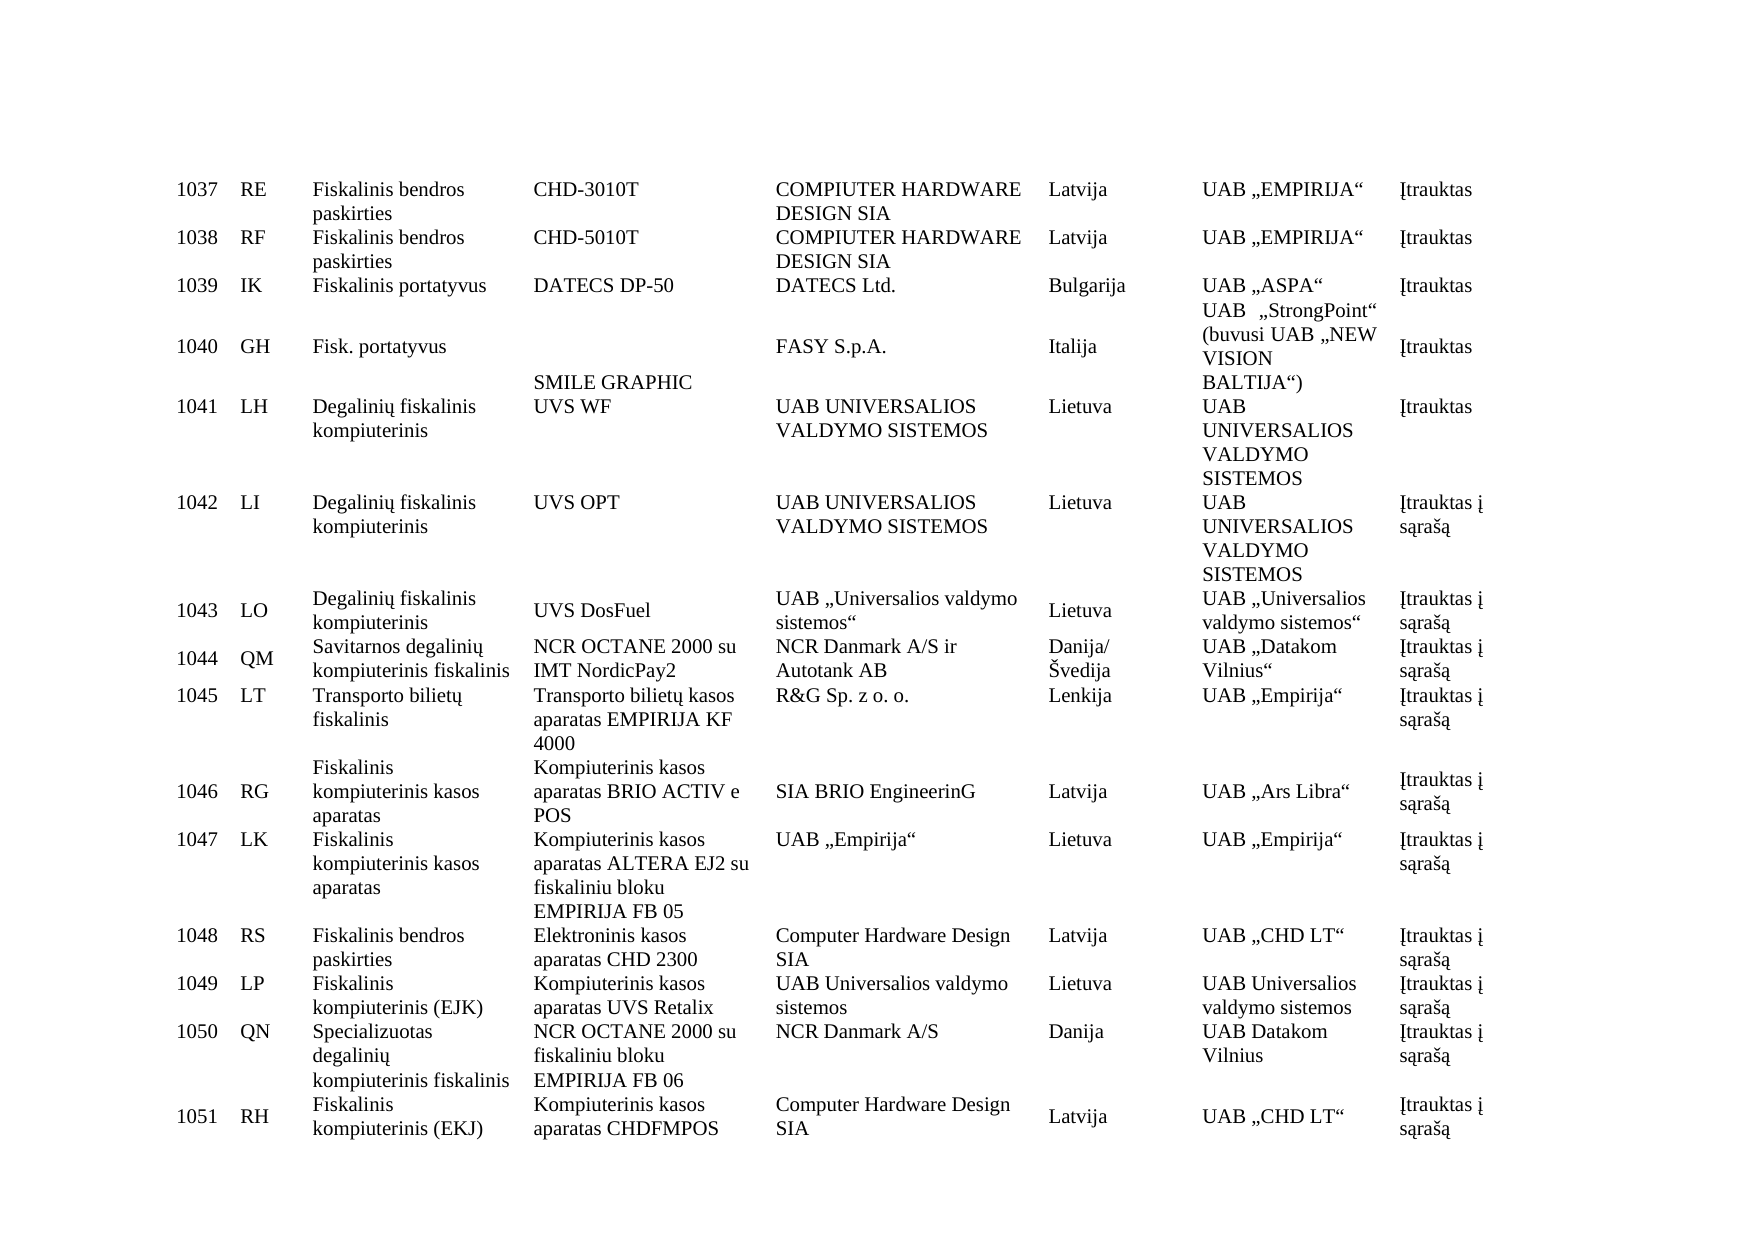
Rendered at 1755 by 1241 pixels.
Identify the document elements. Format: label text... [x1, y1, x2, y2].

table_cell Įtrauktas į sąrašą [1388, 683, 1536, 755]
table_cell Degalinių fiskalinis kompiuterinis [301, 394, 522, 490]
table_cell Įtrauktas [1388, 274, 1536, 297]
table_cell Fiskalinis kompiuterinis kasos aparatas [301, 755, 522, 827]
table_cell UAB Universalios valdymo sistemos [1191, 971, 1388, 1019]
table_cell Įtrauktas į sąrašą [1388, 490, 1536, 586]
table_cell Įtrauktas į sąrašą [1388, 827, 1536, 923]
table_cell Bulgarija [1037, 274, 1191, 297]
table_cell 1040 [100, 298, 229, 394]
table_cell Transporto bilietų fiskalinis [301, 683, 522, 755]
table_cell 1049 [100, 971, 229, 1019]
table_cell SIA BRIO EngineerinG [764, 755, 1037, 827]
table_cell Kompiuterinis kasos aparatas ALTERA EJ2 su fiskaliniu bloku EMPIRIJA FB 05 [522, 827, 764, 923]
table_cell Lietuva [1037, 971, 1191, 1019]
table_cell QN [229, 1019, 301, 1092]
table_cell UAB „StrongPoint“ (buvusi UAB „NEW VISION BALTIJA“) [1191, 298, 1388, 394]
table_cell Įtrauktas į sąrašą [1388, 1019, 1536, 1092]
table_cell Įtrauktas į sąrašą [1388, 634, 1536, 682]
table_cell 1045 [100, 683, 229, 755]
table_cell RF [229, 225, 301, 273]
table_cell Fiskalinis bendros paskirties [301, 225, 522, 273]
table_cell Įtrauktas [1388, 298, 1536, 394]
table_cell FASY S.p.A. [764, 298, 1037, 394]
table_cell Įtrauktas [1388, 177, 1536, 225]
table_cell Lietuva [1037, 586, 1191, 634]
table_cell SMILE GRAPHIC [522, 298, 764, 394]
table_cell Įtrauktas į sąrašą [1388, 923, 1536, 971]
table_cell LI [229, 490, 301, 586]
table_cell CHD-3010T [522, 177, 764, 225]
table_cell UVS OPT [522, 490, 764, 586]
table_cell 1051 [100, 1092, 229, 1140]
table_cell UVS DosFuel [522, 586, 764, 634]
table_cell Fiskalinis kompiuterinis (EJK) [301, 971, 522, 1019]
table_cell UAB Universalios valdymo sistemos [764, 971, 1037, 1019]
table_cell UAB UNIVERSALIOS VALDYMO SISTEMOS [764, 394, 1037, 490]
table_cell Įtrauktas [1388, 394, 1536, 490]
table_cell CHD-5010T [522, 225, 764, 273]
table_cell Įtrauktas į sąrašą [1388, 755, 1536, 827]
table_cell Lietuva [1037, 827, 1191, 923]
table_cell UAB „Empirija“ [1191, 683, 1388, 755]
table_cell Įtrauktas į sąrašą [1388, 971, 1536, 1019]
table_cell LK [229, 827, 301, 923]
table_cell Savitarnos degalinių kompiuterinis fiskalinis [301, 634, 522, 682]
table_cell Įtrauktas į sąrašą [1388, 1092, 1536, 1140]
table_cell Degalinių fiskalinis kompiuterinis [301, 490, 522, 586]
table_cell NCR Danmark A/S [764, 1019, 1037, 1092]
table_cell Transporto bilietų kasos aparatas EMPIRIJA KF 4000 [522, 683, 764, 755]
table_cell LO [229, 586, 301, 634]
table_cell IK [229, 274, 301, 297]
table_cell Computer Hardware Design SIA [764, 1092, 1037, 1140]
table_cell Latvija [1037, 177, 1191, 225]
table_cell UAB „Universalios valdymo sistemos“ [764, 586, 1037, 634]
table_cell UAB „EMPIRIJA“ [1191, 177, 1388, 225]
table_cell UAB „Ars Libra“ [1191, 755, 1388, 827]
table_cell 1048 [100, 923, 229, 971]
table_cell 1041 [100, 394, 229, 490]
table_cell DATECS DP-50 [522, 274, 764, 297]
table_cell UAB „Empirija“ [1191, 827, 1388, 923]
table_cell LH [229, 394, 301, 490]
table_cell RE [229, 177, 301, 225]
table_cell UAB Datakom Vilnius [1191, 1019, 1388, 1092]
table_cell Kompiuterinis kasos aparatas CHDFMPOS [522, 1092, 764, 1140]
table_cell UAB „CHD LT“ [1191, 1092, 1388, 1140]
table_cell 1037 [100, 177, 229, 225]
table_cell NCR Danmark A/S ir Autotank AB [764, 634, 1037, 682]
table_cell 1047 [100, 827, 229, 923]
table_cell UAB „Datakom Vilnius“ [1191, 634, 1388, 682]
table_cell 1046 [100, 755, 229, 827]
table_cell Latvija [1037, 755, 1191, 827]
table_cell Įtrauktas [1388, 225, 1536, 273]
table_cell R&G Sp. z o. o. [764, 683, 1037, 755]
table_cell COMPIUTER HARDWARE DESIGN SIA [764, 177, 1037, 225]
table_cell UAB UNIVERSALIOS VALDYMO SISTEMOS [1191, 394, 1388, 490]
table_cell 1042 [100, 490, 229, 586]
table_cell LP [229, 971, 301, 1019]
table_cell 1050 [100, 1019, 229, 1092]
table_cell Fisk. portatyvus [301, 298, 522, 394]
table_cell 1044 [100, 634, 229, 682]
table_cell Lenkija [1037, 683, 1191, 755]
table_cell UAB „Universalios valdymo sistemos“ [1191, 586, 1388, 634]
table_cell Fiskalinis bendros paskirties [301, 923, 522, 971]
table_cell NCR OCTANE 2000 su fiskaliniu bloku EMPIRIJA FB 06 [522, 1019, 764, 1092]
table_cell Italija [1037, 298, 1191, 394]
table_cell Įtrauktas į sąrašą [1388, 586, 1536, 634]
table_cell 1043 [100, 586, 229, 634]
table_cell 1039 [100, 274, 229, 297]
table_cell NCR OCTANE 2000 su IMT NordicPay2 [522, 634, 764, 682]
table_cell Kompiuterinis kasos aparatas BRIO ACTIV e POS [522, 755, 764, 827]
table_cell Latvija [1037, 225, 1191, 273]
table_cell Kompiuterinis kasos aparatas UVS Retalix [522, 971, 764, 1019]
table_cell LT [229, 683, 301, 755]
table_cell UVS WF [522, 394, 764, 490]
table_cell Computer Hardware Design SIA [764, 923, 1037, 971]
table_cell RH [229, 1092, 301, 1140]
table_cell COMPIUTER HARDWARE DESIGN SIA [764, 225, 1037, 273]
table_cell UAB „ASPA“ [1191, 274, 1388, 297]
table_cell Lietuva [1037, 394, 1191, 490]
table_cell DATECS Ltd. [764, 274, 1037, 297]
table_cell UAB UNIVERSALIOS VALDYMO SISTEMOS [1191, 490, 1388, 586]
table_cell Danija/ Švedija [1037, 634, 1191, 682]
table_cell UAB „Empirija“ [764, 827, 1037, 923]
table_cell Fiskalinis bendros paskirties [301, 177, 522, 225]
table_cell Lietuva [1037, 490, 1191, 586]
table_cell GH [229, 298, 301, 394]
table_cell Latvija [1037, 1092, 1191, 1140]
table_cell Fiskalinis portatyvus [301, 274, 522, 297]
table_cell UAB UNIVERSALIOS VALDYMO SISTEMOS [764, 490, 1037, 586]
table_cell RG [229, 755, 301, 827]
table_cell QM [229, 634, 301, 682]
table_cell Danija [1037, 1019, 1191, 1092]
table_cell Degalinių fiskalinis kompiuterinis [301, 586, 522, 634]
table_cell Specializuotas degalinių kompiuterinis fiskalinis [301, 1019, 522, 1092]
table_cell Fiskalinis kompiuterinis kasos aparatas [301, 827, 522, 923]
table_cell UAB „EMPIRIJA“ [1191, 225, 1388, 273]
table_cell Elektroninis kasos aparatas CHD 2300 [522, 923, 764, 971]
table_cell Fiskalinis kompiuterinis (EKJ) [301, 1092, 522, 1140]
table_cell 1038 [100, 225, 229, 273]
table_cell Latvija [1037, 923, 1191, 971]
table_cell UAB „CHD LT“ [1191, 923, 1388, 971]
table_cell RS [229, 923, 301, 971]
